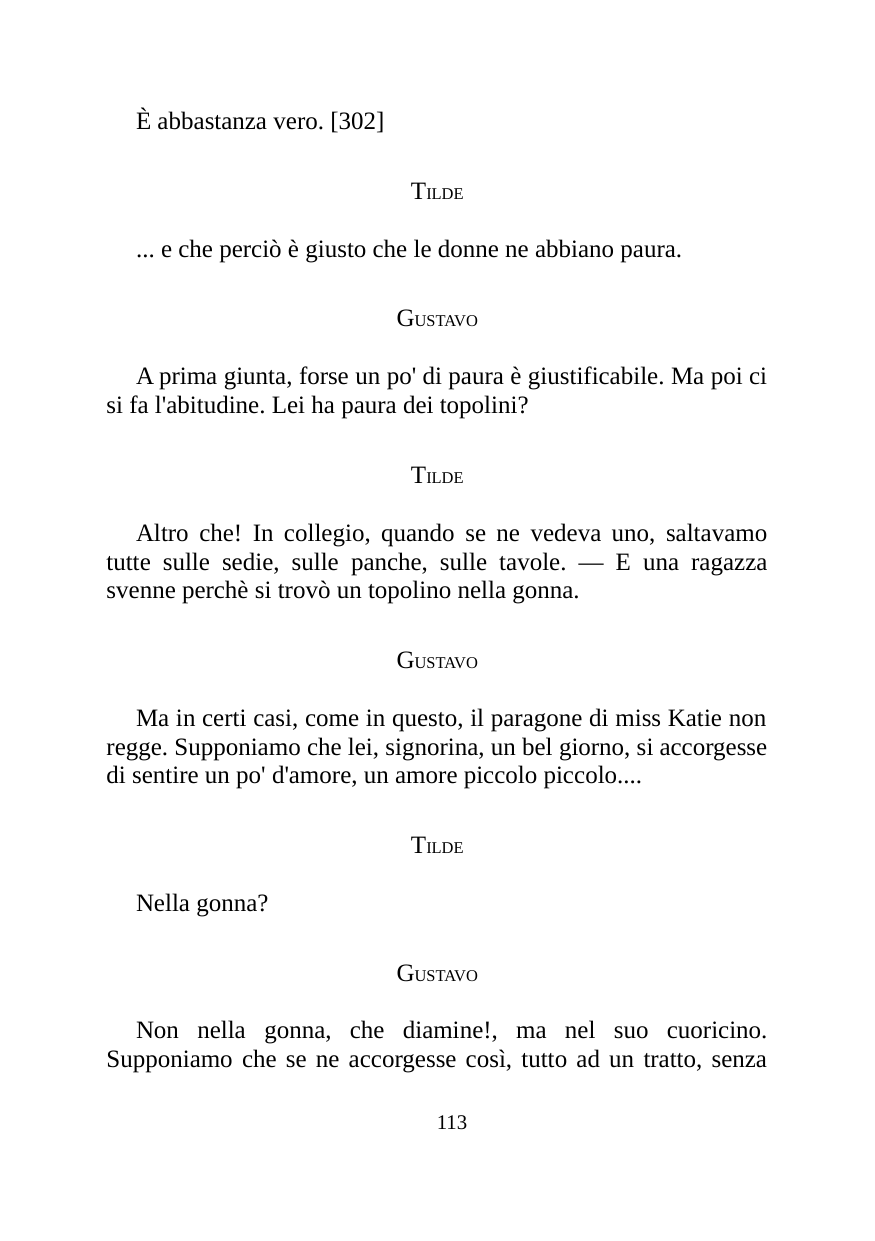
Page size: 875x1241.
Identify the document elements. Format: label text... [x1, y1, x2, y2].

text Altro che! In collegio, quando se ne vedeva uno, saltavamo tutte sulle sedie, sulle panche, sulle tavole. — E una ragazza svenne perchè si trovò un topolino nella gonna. [106, 518, 768, 604]
text Tilde [106, 176, 768, 205]
text È abbastanza vero. [302] [106, 106, 768, 135]
text Gustavo [106, 303, 768, 332]
text A prima giunta, forse un po' di paura è giustificabile. Ma poi ci si fa l'abitudine. Lei ha paura dei topolini? [106, 361, 768, 419]
text Tilde [106, 830, 768, 859]
text Nella gonna? [106, 888, 768, 917]
text Tilde [106, 460, 768, 489]
text Gustavo [106, 958, 768, 986]
text ... e che perciò è giusto che le donne ne abbiano paura. [106, 234, 768, 263]
text Ma in certi casi, come in questo, il paragone di miss Katie non regge. Supponiamo che lei, signorina, un bel giorno, si accorgesse di sentire un po' d'amore, un amore piccolo piccolo.... [106, 703, 768, 789]
text Gustavo [106, 645, 768, 674]
text Non nella gonna, che diamine!, ma nel suo cuoricino. Supponiamo che se ne accorgesse così, tutto ad un tratto, senza [106, 1016, 768, 1073]
